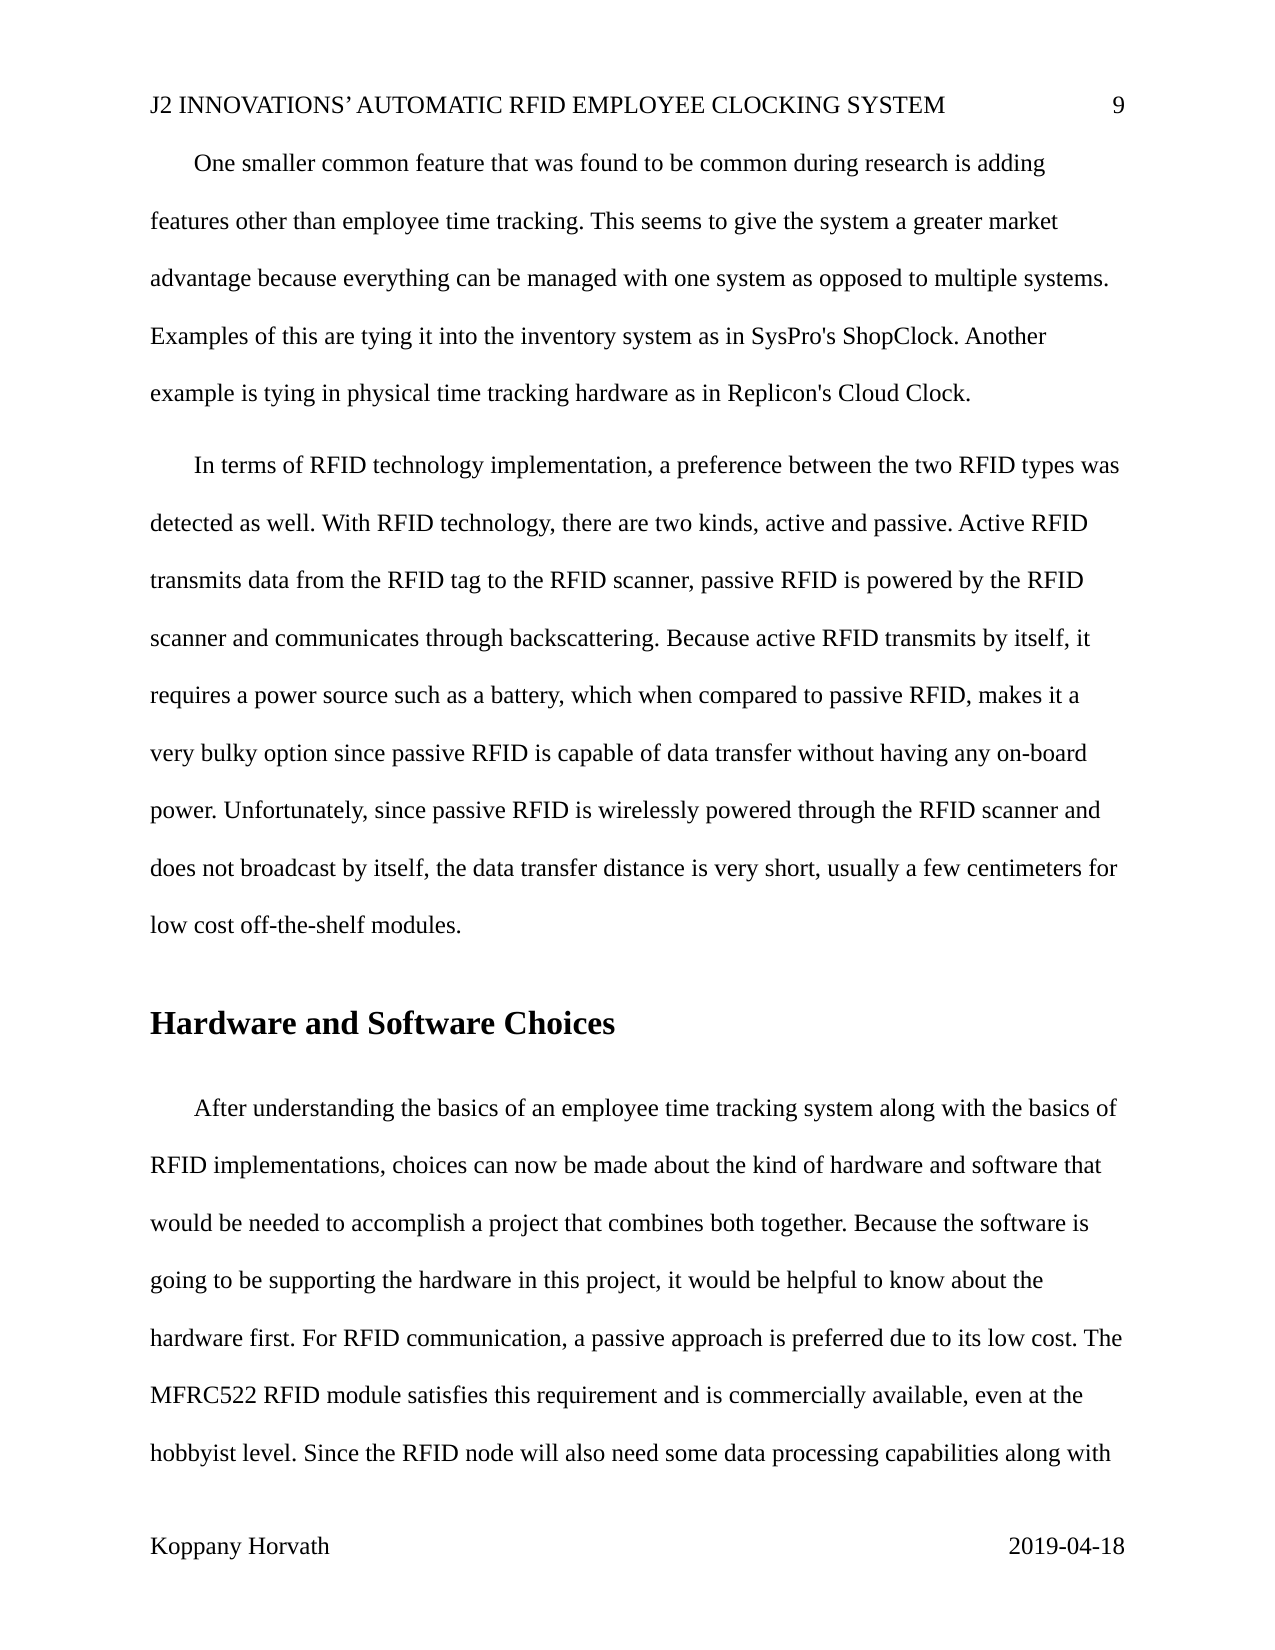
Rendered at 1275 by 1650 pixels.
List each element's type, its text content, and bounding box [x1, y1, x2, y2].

subtitle Hardware and Software Choices [150, 1003, 1125, 1042]
text After understanding the basics of an employee time tracking system along with the basics of RFID implementations, choices can now be made about the kind of hardware and software that would be needed to accomplish a project that combines both together. Because the software is going to be supporting the hardware in this project, it would be helpful to know about the hardware first. For RFID communication, a passive approach is preferred due to its low cost. The MFRC522 RFID module satisfies this requirement and is commercially available, even at the hobbyist level. Since the RFID node will also need some data processing capabilities along with [150, 1093, 1125, 1467]
text One smaller common feature that was found to be common during research is adding features other than employee time tracking. This seems to give the system a greater market advantage because everything can be managed with one system as opposed to multiple systems. Examples of this are tying it into the inventory system as in SysPro's ShopClock. Another example is tying in physical time tracking hardware as in Replicon's Cloud Clock. [150, 148, 1125, 407]
text In terms of RFID technology implementation, a preference between the two RFID types was detected as well. With RFID technology, there are two kinds, active and passive. Active RFID transmits data from the RFID tag to the RFID scanner, passive RFID is powered by the RFID scanner and communicates through backscattering. Because active RFID transmits by itself, it requires a power source such as a battery, which when compared to passive RFID, makes it a very bulky option since passive RFID is capable of data transfer without having any on-board power. Unfortunately, since passive RFID is wirelessly powered through the RFID scanner and does not broadcast by itself, the data transfer distance is very short, usually a few centimeters for low cost off-the-shelf modules. [150, 450, 1125, 939]
